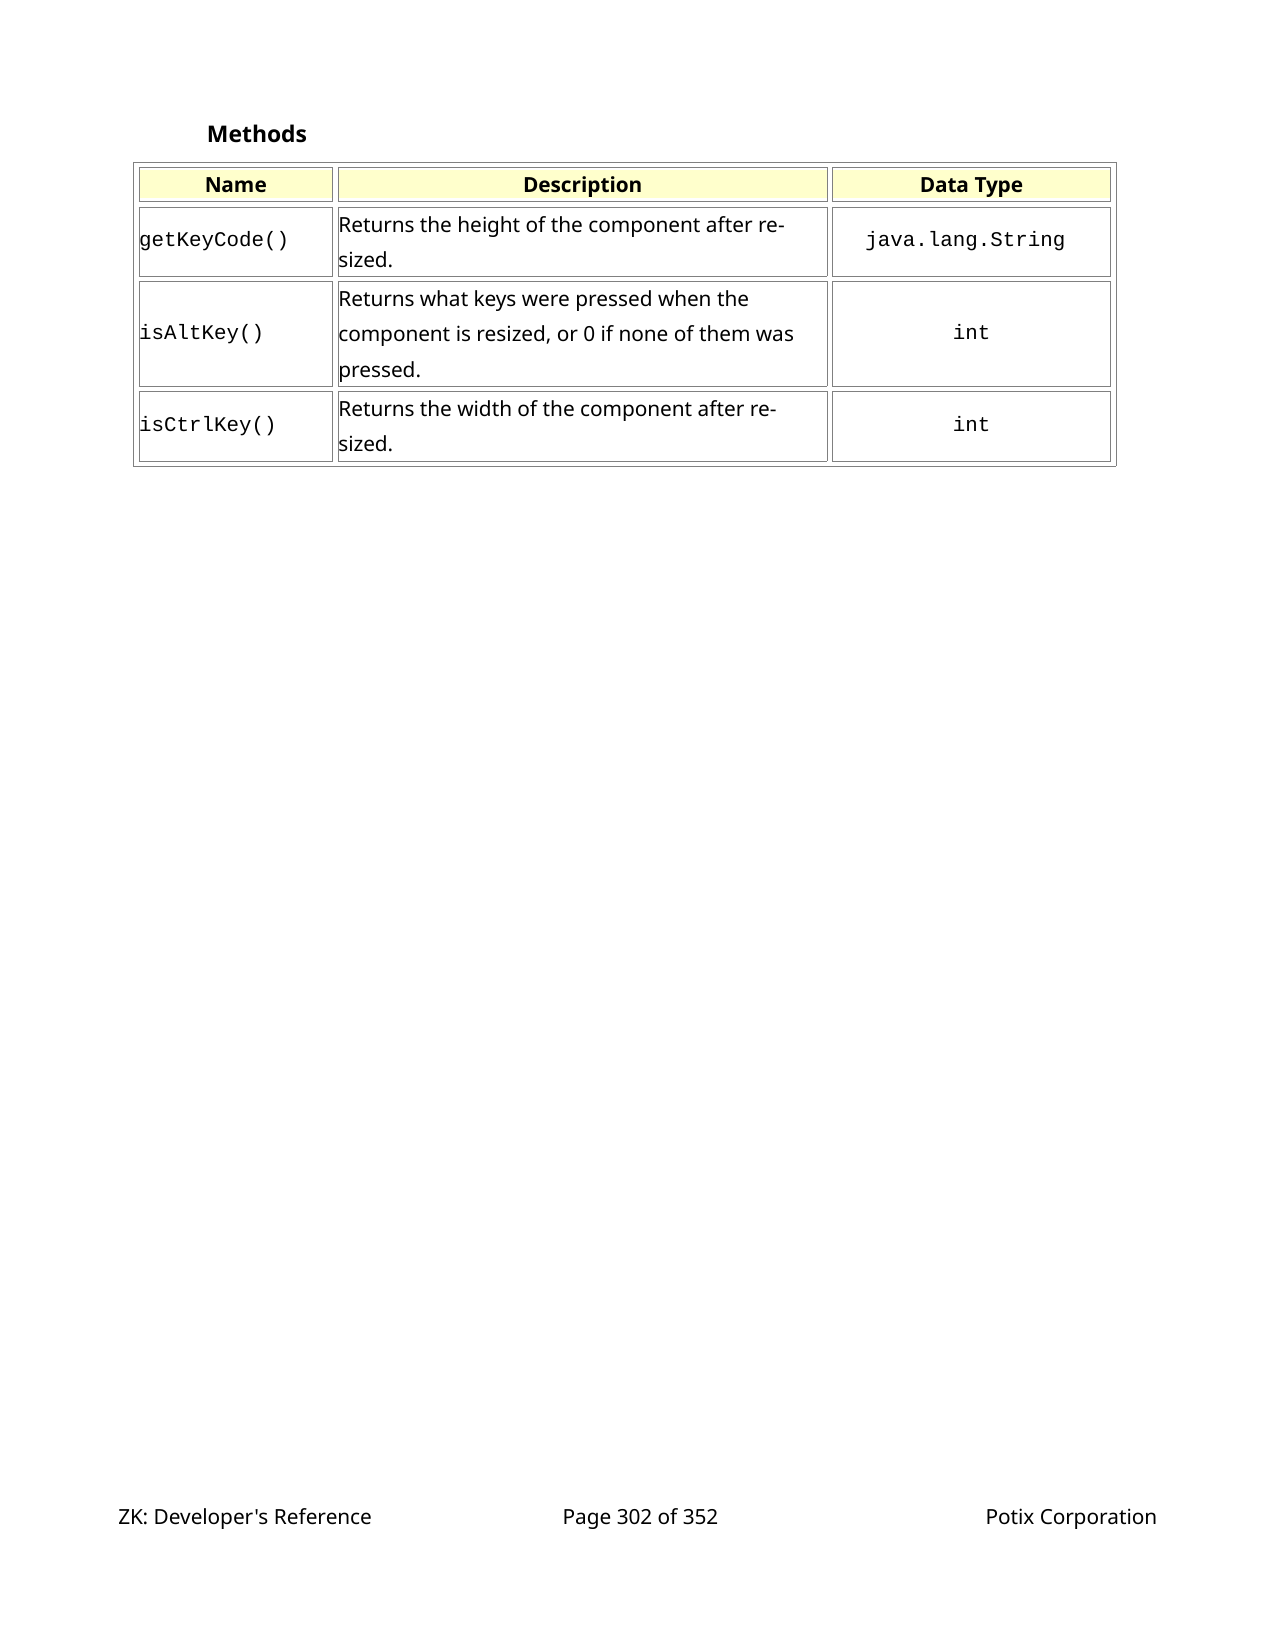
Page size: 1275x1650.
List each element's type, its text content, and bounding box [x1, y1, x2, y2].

table_cell Returns what keys were pressed when the component is resized, or 0 if none of them was pressed. [335, 276, 830, 386]
table_header Name [136, 163, 335, 201]
table_header Description [335, 163, 830, 201]
table_cell java.lang.String [830, 201, 1113, 276]
table_cell isAltKey() [136, 276, 335, 386]
table_cell Returns the width of the component after re-sized. [335, 386, 830, 461]
table_cell int [830, 386, 1113, 461]
table_cell isCtrlKey() [136, 386, 335, 461]
subtitle Methods [207, 118, 1157, 149]
table_cell getKeyCode() [136, 201, 335, 276]
table_header Data Type [830, 163, 1113, 201]
table_cell int [830, 276, 1113, 386]
table_cell Returns the height of the component after re-sized. [335, 201, 830, 276]
